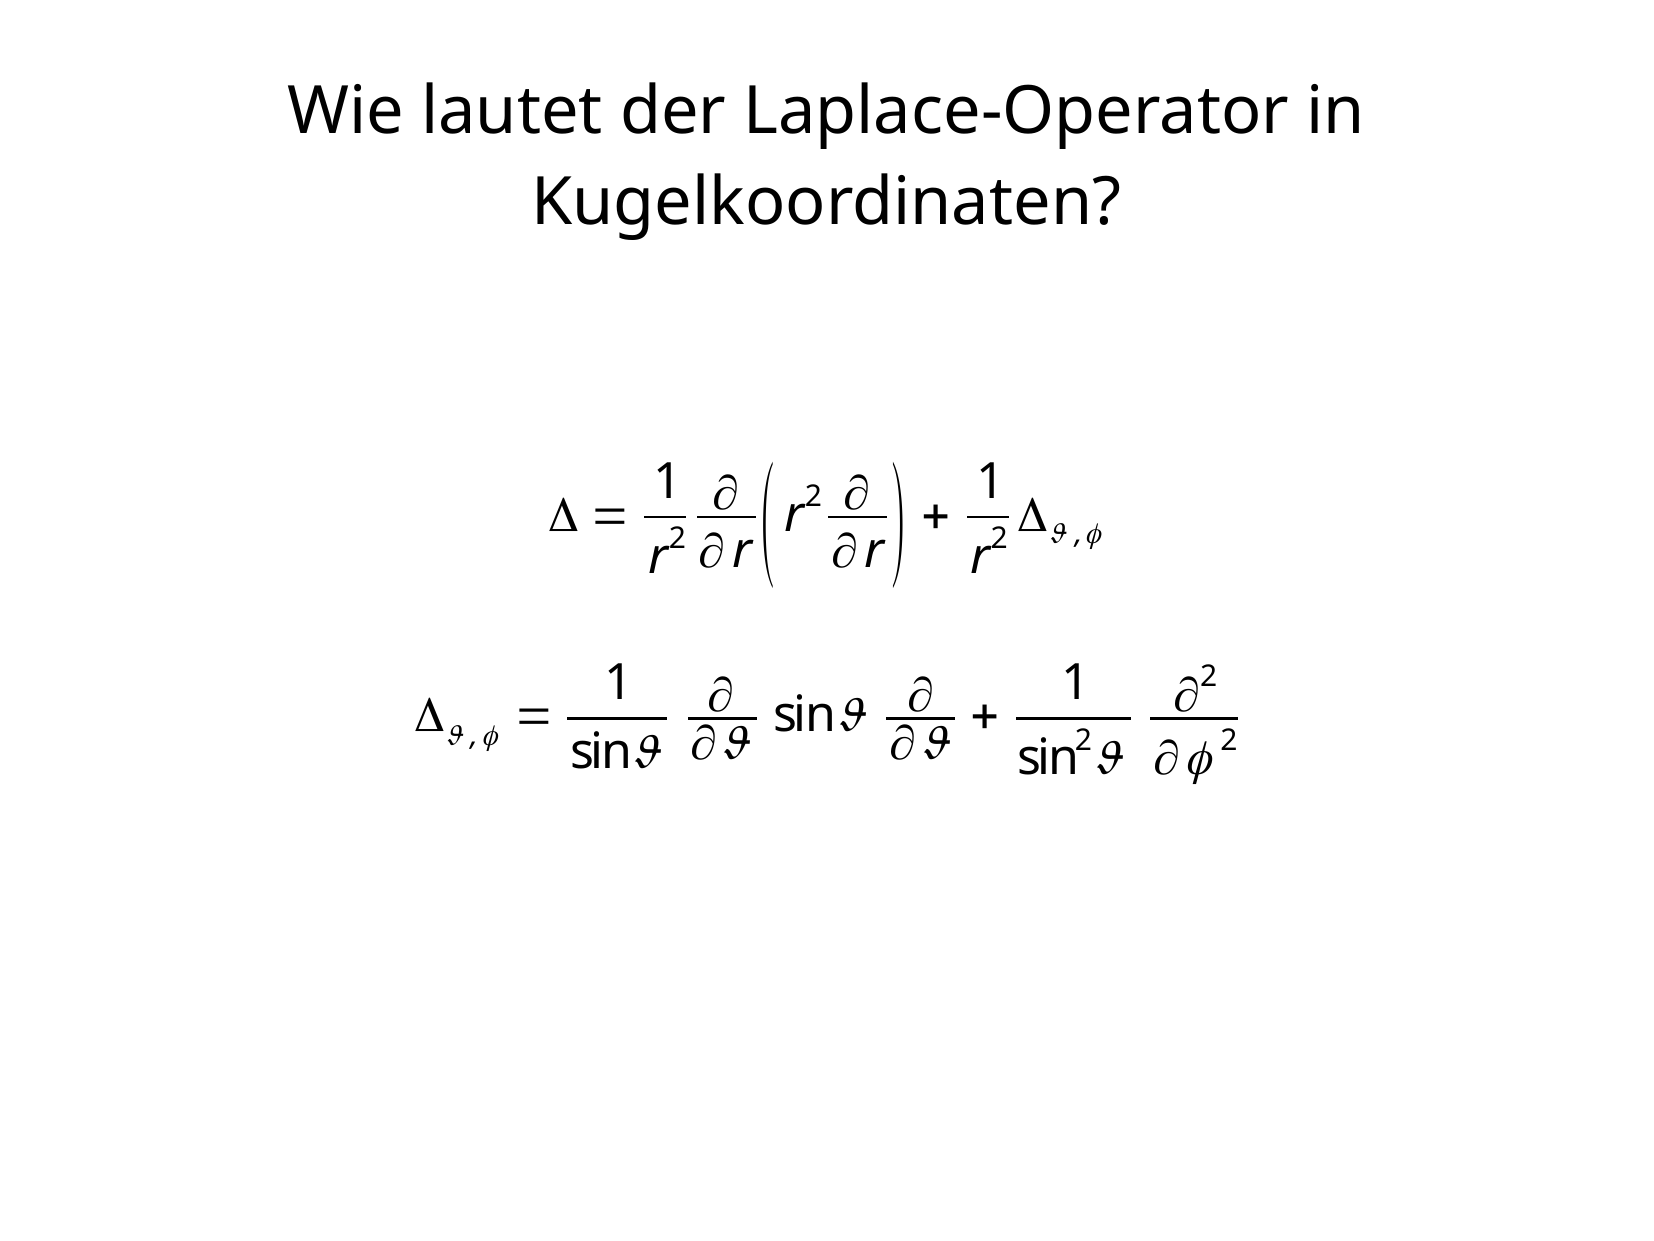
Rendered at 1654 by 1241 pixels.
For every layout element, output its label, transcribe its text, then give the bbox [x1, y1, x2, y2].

title Wie lautet der Laplace-Operator in Kugelkoordinaten? [82, 49, 1571, 257]
chart [406, 451, 1248, 789]
